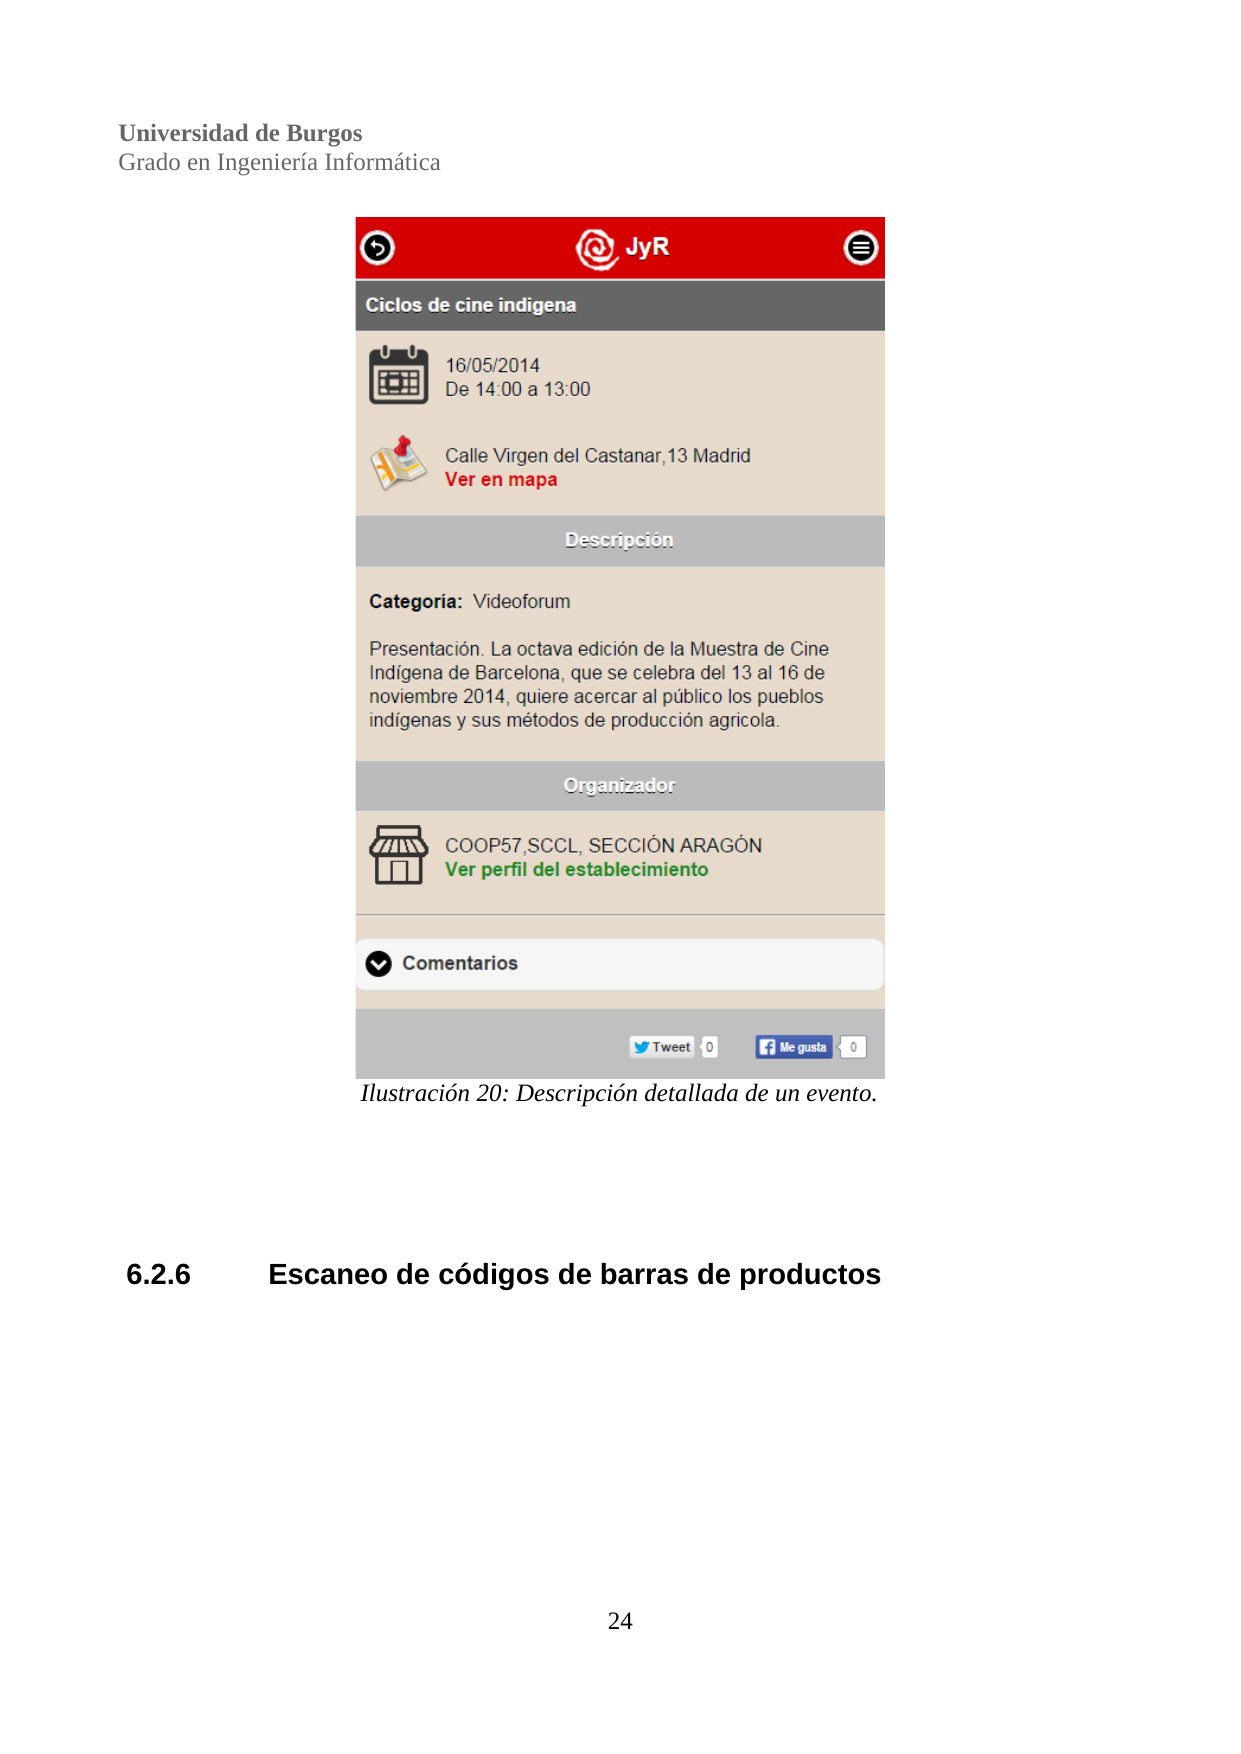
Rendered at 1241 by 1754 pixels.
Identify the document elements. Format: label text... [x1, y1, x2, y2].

picture [355, 217, 885, 1079]
subtitle Escaneo de códigos de barras de productos [118, 1257, 1122, 1291]
text Ilustración 20: Descripción detallada de un evento. [356, 1079, 885, 1107]
